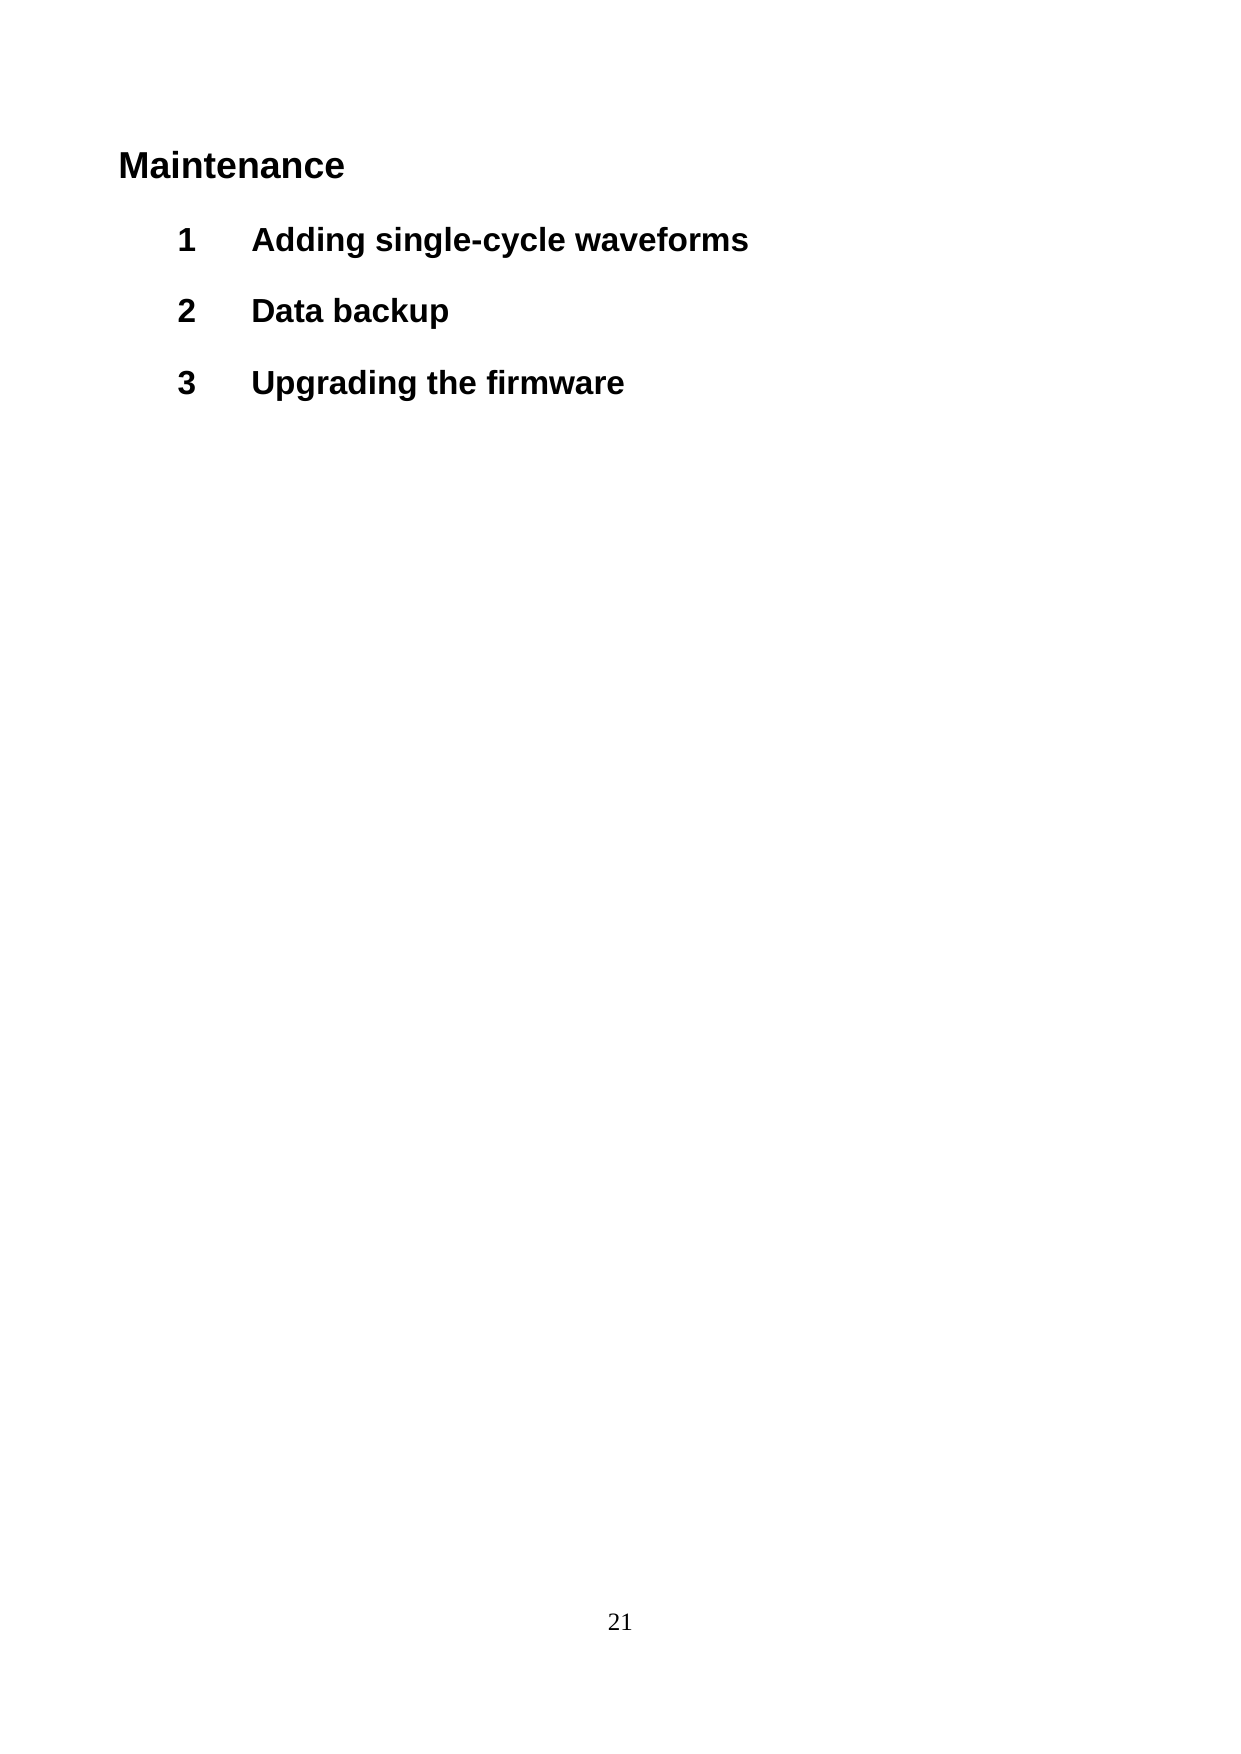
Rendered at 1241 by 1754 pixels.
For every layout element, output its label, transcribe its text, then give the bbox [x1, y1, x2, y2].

subtitle Upgrading the firmware [177, 363, 1122, 402]
subtitle Data backup [177, 291, 1122, 330]
subtitle Maintenance [118, 143, 1122, 186]
subtitle Adding single-cycle waveforms [177, 219, 1122, 258]
